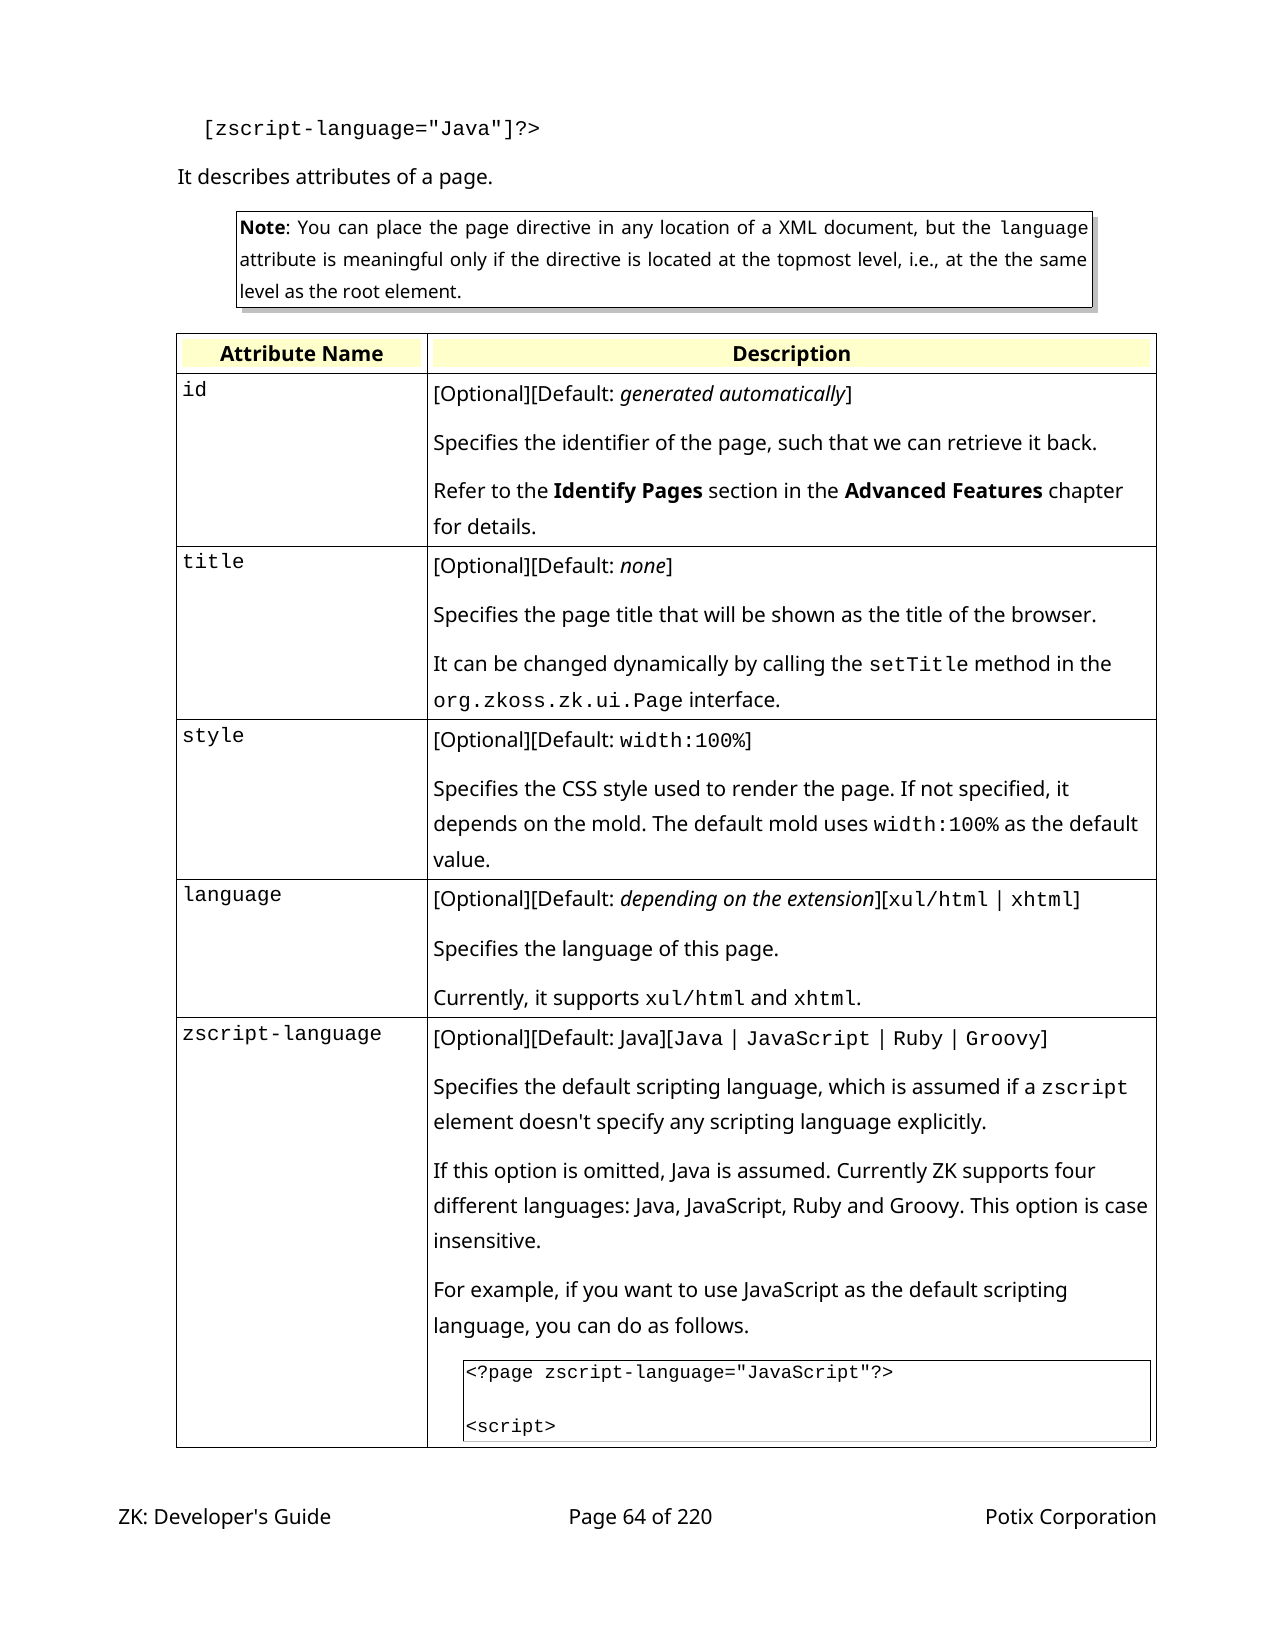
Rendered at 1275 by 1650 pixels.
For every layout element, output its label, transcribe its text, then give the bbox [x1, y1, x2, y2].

table_cell zscript-language [177, 1018, 427, 1447]
table_cell [Optional][Default: Java][Java | JavaScript | Ruby | Groovy] Specifies the default scripting language, which is assumed if a zscript element doesn't specify any scripting language explicitly. If this option is omitted, Java is assumed. Currently ZK supports four different languages: Java, JavaScript, Ruby and Groovy. This option is case insensitive. For example, if you want to use JavaScript as the default scripting language, you can do as follows. <?page zscript-language="JavaScript"?> <script> [428, 1018, 1156, 1447]
table_cell language [177, 880, 427, 1017]
text Note: You can place the page directive in any location of a XML document, but the language attribute is meaningful only if the directive is located at the topmost level, i.e., at the the same level as the root element. [237, 212, 1092, 307]
text It describes attributes of a page. [177, 162, 1157, 191]
table_cell title [177, 547, 427, 719]
table_cell [Optional][Default: width:100%] Specifies the CSS style used to render the page. If not specified, it depends on the mold. The default mold uses width:100% as the default value. [428, 720, 1156, 879]
table_cell style [177, 720, 427, 879]
text [zscript-language="Java"]?> [177, 118, 1157, 142]
table_cell id [177, 374, 427, 546]
table_cell [Optional][Default: none] Specifies the page title that will be shown as the title of the browser. It can be changed dynamically by calling the setTitle method in the org.zkoss.zk.ui.Page interface. [428, 547, 1156, 719]
table_cell [Optional][Default: depending on the extension][xul/html | xhtml] Specifies the language of this page. Currently, it supports xul/html and xhtml. [428, 880, 1156, 1017]
table_cell [Optional][Default: generated automatically] Specifies the identifier of the page, such that we can retrieve it back. Refer to the Identify Pages section in the Advanced Features chapter for details. [428, 374, 1156, 546]
table_header Description [428, 334, 1156, 373]
table_header Attribute Name [177, 334, 427, 373]
